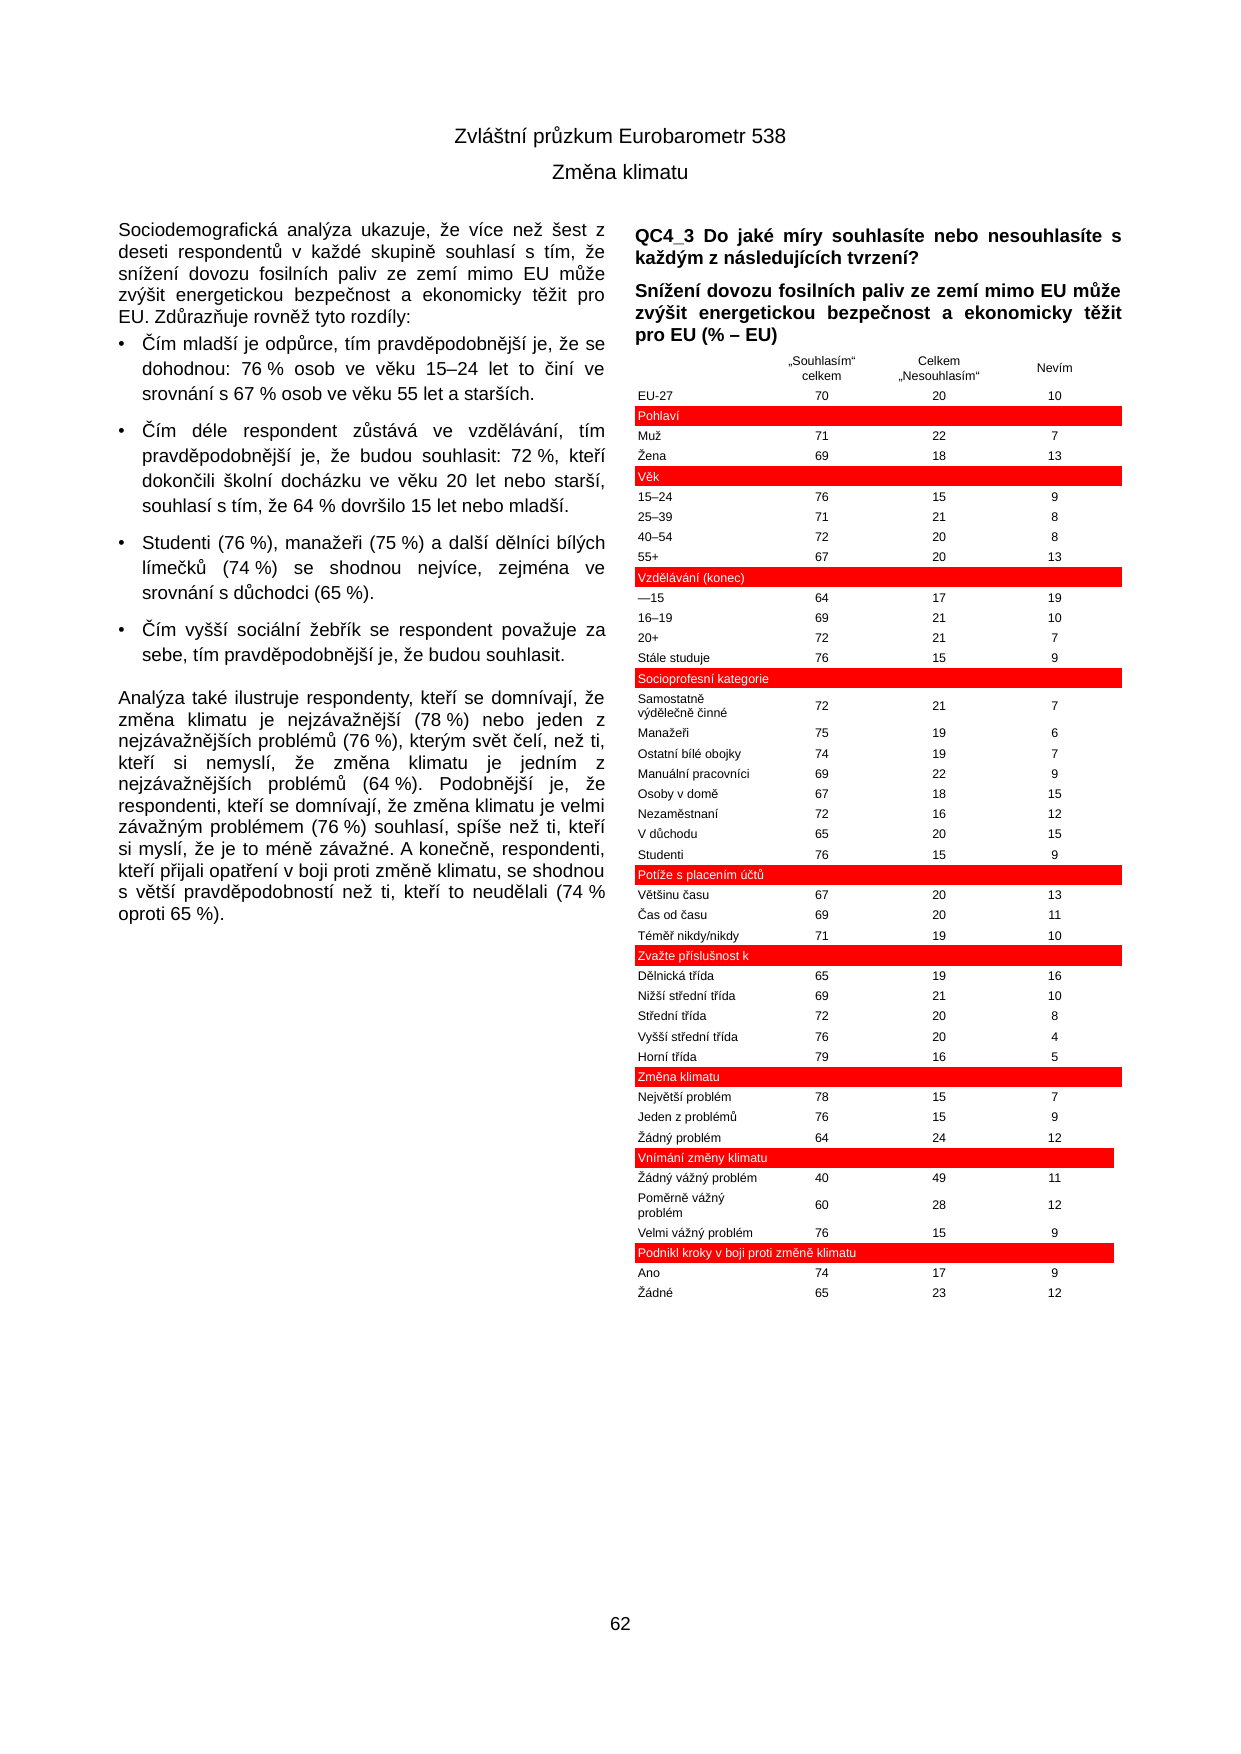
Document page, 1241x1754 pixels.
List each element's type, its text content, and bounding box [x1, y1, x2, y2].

table_cell 20 [878, 1026, 1000, 1046]
table_cell 7 [1000, 689, 1109, 723]
table_cell 7 [1000, 1087, 1109, 1107]
table_cell 76 [765, 648, 878, 668]
table_cell 75 [765, 723, 878, 743]
table_cell 15 [878, 1223, 1000, 1243]
table_cell 67 [765, 885, 878, 905]
table_cell Studenti [635, 844, 765, 864]
table_cell [1110, 824, 1122, 844]
table_cell Vyšší střední třída [635, 1026, 765, 1046]
table_cell 20+ [635, 628, 765, 648]
table_cell 20 [878, 527, 1000, 547]
table_cell 12 [1000, 804, 1109, 824]
table_cell [1110, 1006, 1122, 1026]
table_cell Ostatní bílé obojky [635, 743, 765, 763]
table_cell 13 [1000, 547, 1109, 567]
table_cell 20 [878, 547, 1000, 567]
table_cell 71 [765, 507, 878, 527]
table_cell 69 [765, 986, 878, 1006]
table_cell Poměrně vážný problém [635, 1188, 765, 1222]
table_cell 65 [765, 824, 878, 844]
table_cell 74 [765, 1263, 878, 1283]
text Snížení dovozu fosilních paliv ze zemí mimo EU může zvýšit energetickou bezpečnost a ekonomicky těžit pro EU (% – EU) [635, 280, 1122, 345]
table_cell 65 [765, 1283, 878, 1303]
table_header [635, 351, 765, 385]
table_cell 28 [878, 1188, 1000, 1222]
table_cell Věk [635, 466, 1122, 486]
table_cell [1110, 426, 1122, 446]
table_cell 69 [765, 446, 878, 466]
table_cell 60 [765, 1188, 878, 1222]
table_cell Pohlaví [635, 406, 1122, 426]
table_cell Vnímání změny klimatu [635, 1148, 1114, 1168]
table_cell Dělnická třída [635, 966, 765, 986]
table_cell [1110, 648, 1122, 668]
table_cell [1110, 608, 1122, 628]
table_cell [1110, 844, 1122, 864]
table_cell [1110, 743, 1122, 763]
table_cell Změna klimatu [635, 1067, 1122, 1087]
table_cell 8 [1000, 527, 1109, 547]
table_cell 9 [1000, 486, 1109, 507]
table_cell 11 [1000, 1168, 1109, 1188]
table_cell [1114, 1243, 1122, 1263]
table_cell 12 [1000, 1283, 1109, 1303]
table_cell 24 [878, 1127, 1000, 1147]
table_cell EU-27 [635, 385, 765, 406]
table_cell 76 [765, 1107, 878, 1127]
table_cell 17 [878, 588, 1000, 608]
table_cell 69 [765, 608, 878, 628]
table_cell 18 [878, 446, 1000, 466]
table_cell 10 [1000, 385, 1109, 406]
table_cell Největší problém [635, 1087, 765, 1107]
table_cell [1110, 1168, 1122, 1188]
table_cell 21 [878, 507, 1000, 527]
table_cell 20 [878, 1006, 1000, 1026]
table_cell 11 [1000, 905, 1109, 925]
table_cell 9 [1000, 648, 1109, 668]
table_cell [1110, 628, 1122, 648]
table_cell 13 [1000, 885, 1109, 905]
table_cell 10 [1000, 986, 1109, 1006]
table_cell 40–54 [635, 527, 765, 547]
table_cell [1110, 547, 1122, 567]
text Analýza také ilustruje respondenty, kteří se domnívají, že změna klimatu je nejzávažnější (78 %) nebo jeden z nejzávažnějších problémů (76 %), kterým svět čelí, než ti, kteří si nemyslí, že změna klimatu je jedním z nejzávažnějších problémů (64 %). Podobnější je, že respondenti, kteří se domnívají, že změna klimatu je velmi závažným problémem (76 %) souhlasí, spíše než ti, kteří si myslí, že je to méně závažné. A konečně, respondenti, kteří přijali opatření v boji proti změně klimatu, se shodnou s větší pravděpodobností než ti, kteří to neudělali (74 % oproti 65 %). [118, 687, 605, 924]
table_cell 15 [1000, 784, 1109, 804]
table_cell Žena [635, 446, 765, 466]
table_cell [1110, 885, 1122, 905]
table_cell 67 [765, 547, 878, 567]
table_cell 7 [1000, 628, 1109, 648]
table_cell 69 [765, 905, 878, 925]
table_header Celkem „Nesouhlasím“ [878, 351, 1000, 385]
list Čím vyšší sociální žebřík se respondent považuje za sebe, tím pravděpodobnější je, že budou souhlasit. [118, 619, 605, 665]
table_cell [1110, 1263, 1122, 1283]
table_cell 21 [878, 628, 1000, 648]
table_cell [1110, 966, 1122, 986]
table_cell 67 [765, 784, 878, 804]
table_cell [1110, 986, 1122, 1006]
table_cell 8 [1000, 507, 1109, 527]
table_cell 72 [765, 527, 878, 547]
table_cell [1110, 446, 1122, 466]
table_cell 10 [1000, 925, 1109, 945]
table_cell [1110, 689, 1122, 723]
table_cell 9 [1000, 1223, 1109, 1243]
table_cell 16–19 [635, 608, 765, 628]
table_cell 13 [1000, 446, 1109, 466]
table_cell 19 [1000, 588, 1109, 608]
table_cell 76 [765, 1026, 878, 1046]
table_cell 22 [878, 764, 1000, 784]
table_cell 6 [1000, 723, 1109, 743]
table_cell 9 [1000, 1263, 1109, 1283]
table_cell 20 [878, 905, 1000, 925]
table_cell Velmi vážný problém [635, 1223, 765, 1243]
table_cell [1110, 784, 1122, 804]
table_cell 21 [878, 986, 1000, 1006]
table_cell Potíže s placením účtů [635, 865, 1122, 885]
table_cell 4 [1000, 1026, 1109, 1046]
table_cell 7 [1000, 743, 1109, 763]
table_cell 9 [1000, 764, 1109, 784]
table_cell [1110, 723, 1122, 743]
table_cell 22 [878, 426, 1000, 446]
table_cell 17 [878, 1263, 1000, 1283]
table_cell 21 [878, 689, 1000, 723]
table_cell 49 [878, 1168, 1000, 1188]
table_cell 18 [878, 784, 1000, 804]
table_cell 40 [765, 1168, 878, 1188]
table_cell 5 [1000, 1046, 1109, 1067]
table_cell 15 [1000, 824, 1109, 844]
table_cell 70 [765, 385, 878, 406]
table_cell Žádný vážný problém [635, 1168, 765, 1188]
table_cell 20 [878, 385, 1000, 406]
table_cell Horní třída [635, 1046, 765, 1067]
table_cell 12 [1000, 1188, 1109, 1222]
table_cell 15 [878, 648, 1000, 668]
table_header „Souhlasím“ celkem [765, 351, 878, 385]
table_cell 72 [765, 804, 878, 824]
table_cell [1110, 1026, 1122, 1046]
table_cell 64 [765, 588, 878, 608]
table_cell 15 [878, 486, 1000, 507]
table_cell 15 [878, 844, 1000, 864]
table_cell 79 [765, 1046, 878, 1067]
table_cell 72 [765, 628, 878, 648]
table_cell [1110, 925, 1122, 945]
table_cell 20 [878, 885, 1000, 905]
table_cell 72 [765, 1006, 878, 1026]
table_cell 19 [878, 743, 1000, 763]
table_cell Většinu času [635, 885, 765, 905]
text QC4_3 Do jaké míry souhlasíte nebo nesouhlasíte s každým z následujících tvrzení? [635, 225, 1122, 268]
table_cell [1110, 764, 1122, 784]
list Studenti (76 %), manažeři (75 %) a další dělníci bílých límečků (74 %) se shodnou nejvíce, zejména ve srovnání s důchodci (65 %). [118, 532, 605, 603]
table_cell 9 [1000, 844, 1109, 864]
table_cell [1110, 1046, 1122, 1067]
table_cell [1110, 385, 1122, 406]
table_cell 16 [878, 1046, 1000, 1067]
table_header Nevím [1000, 351, 1109, 385]
table_cell 12 [1000, 1127, 1109, 1147]
table_cell Střední třída [635, 1006, 765, 1026]
table_cell —15 [635, 588, 765, 608]
table_cell [1110, 527, 1122, 547]
text Sociodemografická analýza ukazuje, že více než šest z deseti respondentů v každé skupině souhlasí s tím, že snížení dovozu fosilních paliv ze zemí mimo EU může zvýšit energetickou bezpečnost a ekonomicky těžit pro EU. Zdůrazňuje rovněž tyto rozdíly: [118, 219, 605, 327]
table_cell 64 [765, 1127, 878, 1147]
table_cell 9 [1000, 1107, 1109, 1127]
table_cell Nezaměstnaní [635, 804, 765, 824]
table_cell 10 [1000, 608, 1109, 628]
table_cell 15–24 [635, 486, 765, 507]
table_cell 21 [878, 608, 1000, 628]
table_cell [1110, 905, 1122, 925]
table_cell Čas od času [635, 905, 765, 925]
table_cell Žádný problém [635, 1127, 765, 1147]
table_cell 76 [765, 1223, 878, 1243]
table_cell [1110, 1107, 1122, 1127]
table_cell [1110, 1127, 1122, 1147]
table_cell Jeden z problémů [635, 1107, 765, 1127]
table_cell Samostatně výdělečně činné [635, 689, 765, 723]
table_cell 65 [765, 966, 878, 986]
table_cell 76 [765, 486, 878, 507]
table_cell 19 [878, 723, 1000, 743]
table_cell Ano [635, 1263, 765, 1283]
table_cell [1110, 1188, 1122, 1222]
table_cell 23 [878, 1283, 1000, 1303]
table_cell Zvažte příslušnost k [635, 945, 1122, 966]
table_cell [1110, 486, 1122, 507]
table_cell Vzdělávání (konec) [635, 567, 1122, 587]
table_cell [1110, 588, 1122, 608]
table_cell 71 [765, 925, 878, 945]
table_cell [1110, 1283, 1122, 1303]
table_cell [1110, 507, 1122, 527]
table_cell Nižší střední třída [635, 986, 765, 1006]
table_cell 76 [765, 844, 878, 864]
table_cell Manažeři [635, 723, 765, 743]
list Čím mladší je odpůrce, tím pravděpodobnější je, že se dohodnou: 76 % osob ve věku 15–24 let to činí ve srovnání s 67 % osob ve věku 55 let a starších. [118, 333, 605, 404]
table_cell [1114, 1148, 1122, 1168]
table_cell [1110, 804, 1122, 824]
table_cell Téměř nikdy/nikdy [635, 925, 765, 945]
table_cell Podnikl kroky v boji proti změně klimatu [635, 1243, 1114, 1263]
table_cell Manuální pracovníci [635, 764, 765, 784]
table_cell V důchodu [635, 824, 765, 844]
table_cell [1110, 1223, 1122, 1243]
table_cell 78 [765, 1087, 878, 1107]
table_cell 16 [878, 804, 1000, 824]
table_cell 15 [878, 1107, 1000, 1127]
table_cell 25–39 [635, 507, 765, 527]
table_cell 71 [765, 426, 878, 446]
table_cell 20 [878, 824, 1000, 844]
table_cell Muž [635, 426, 765, 446]
table_cell 74 [765, 743, 878, 763]
table_cell 7 [1000, 426, 1109, 446]
table_cell 15 [878, 1087, 1000, 1107]
table_cell 19 [878, 925, 1000, 945]
list Čím déle respondent zůstává ve vzdělávání, tím pravděpodobnější je, že budou souhlasit: 72 %, kteří dokončili školní docházku ve věku 20 let nebo starší, souhlasí s tím, že 64 % dovršilo 15 let nebo mladší. [118, 420, 605, 516]
table_cell Socioprofesní kategorie [635, 668, 1122, 688]
table_cell [1110, 1087, 1122, 1107]
table_cell Osoby v domě [635, 784, 765, 804]
table_cell Stále studuje [635, 648, 765, 668]
table_cell Žádné [635, 1283, 765, 1303]
table_cell 69 [765, 764, 878, 784]
table_cell 72 [765, 689, 878, 723]
table_header [1110, 351, 1122, 385]
table_cell 8 [1000, 1006, 1109, 1026]
table_cell 19 [878, 966, 1000, 986]
table_cell 16 [1000, 966, 1109, 986]
table_cell 55+ [635, 547, 765, 567]
